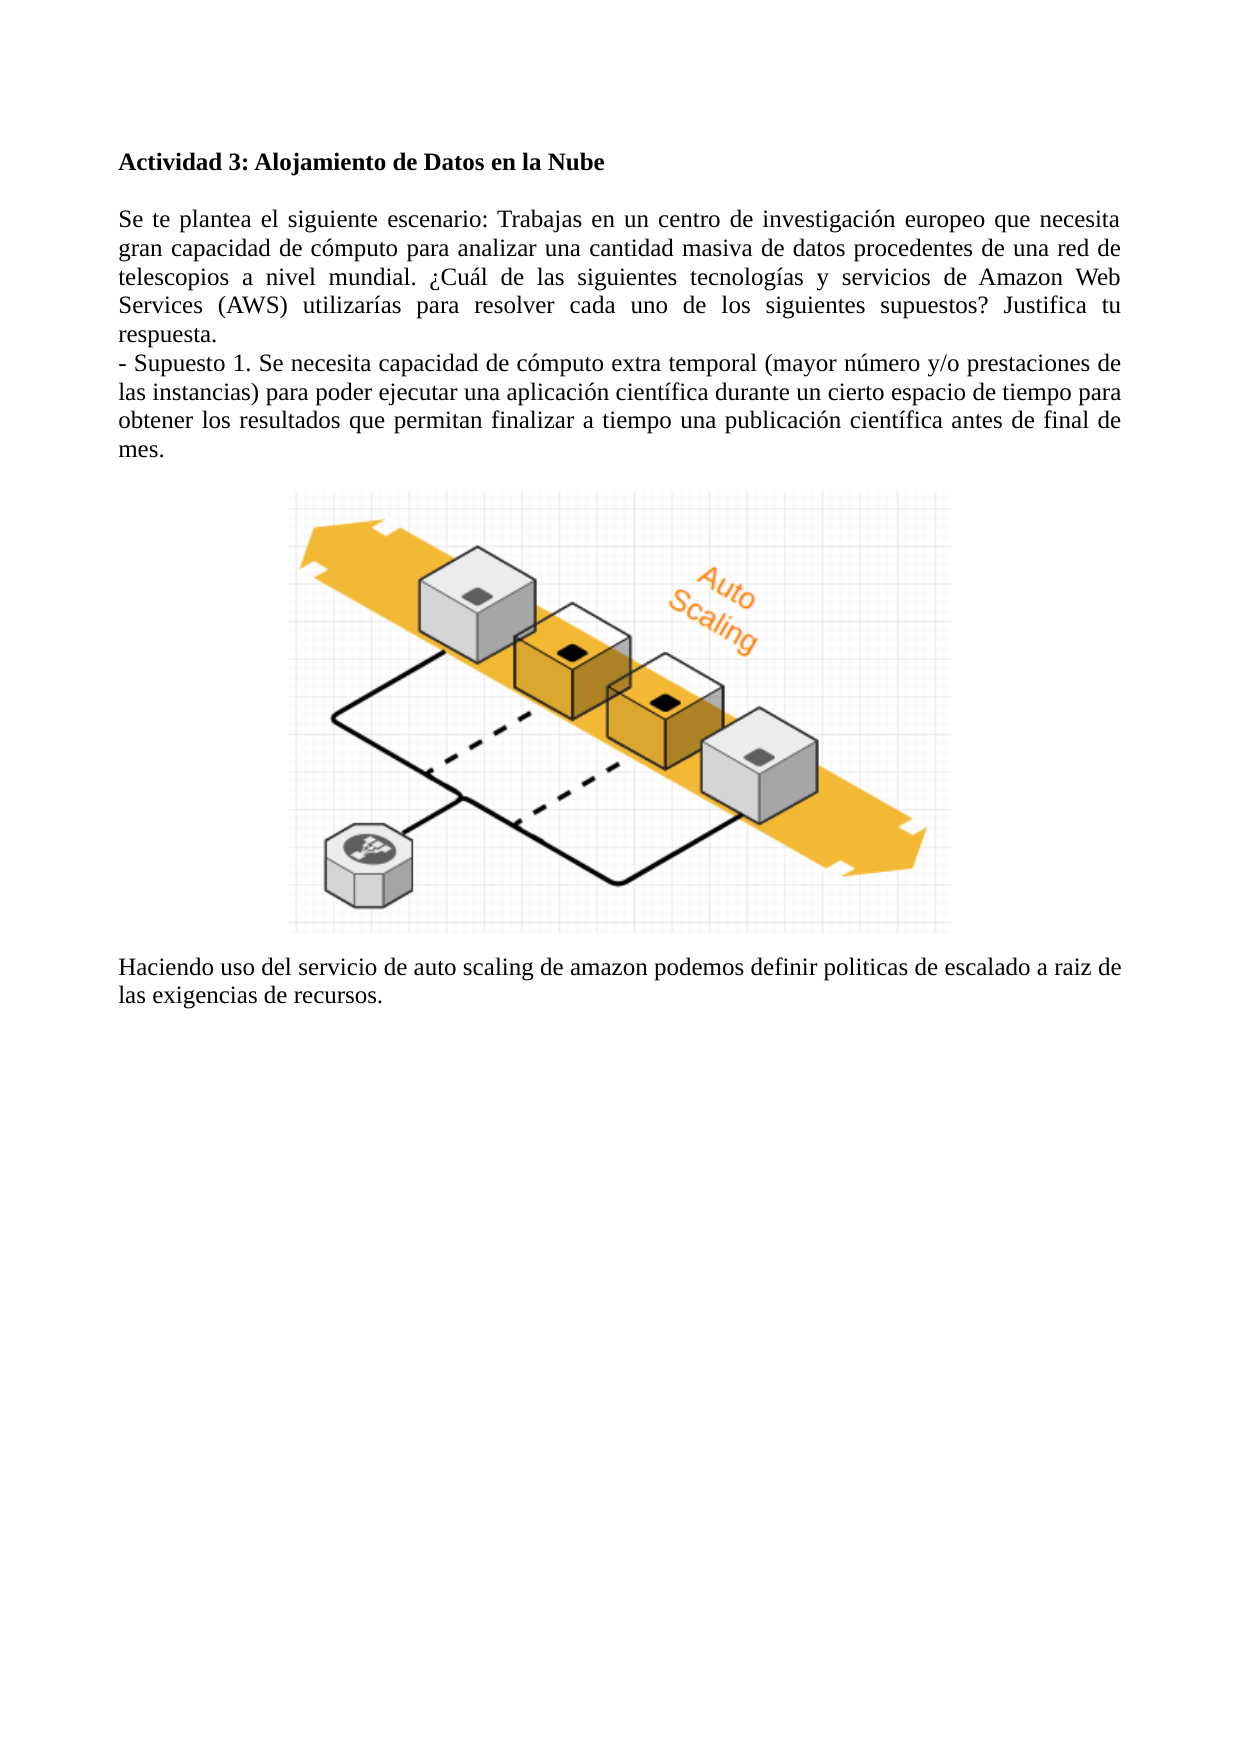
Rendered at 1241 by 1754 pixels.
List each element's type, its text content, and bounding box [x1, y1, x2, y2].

text - Supuesto 1. Se necesita capacidad de cómputo extra temporal (mayor número y/o prestaciones de las instancias) para poder ejecutar una aplicación científica durante un cierto espacio de tiempo para obtener los resultados que permitan finalizar a tiempo una publicación científica antes de final de mes. [118, 348, 1122, 463]
text Se te plantea el siguiente escenario: Trabajas en un centro de investigación europeo que necesita gran capacidad de cómputo para analizar una cantidad masiva de datos procedentes de una red de telescopios a nivel mundial. ¿Cuál de las siguientes tecnologías y servicios de Amazon Web Services (AWS) utilizarías para resolver cada uno de los siguientes supuestos? Justifica tu respuesta. [118, 204, 1122, 348]
text Actividad 3: Alojamiento de Datos en la Nube [118, 147, 1122, 176]
picture [288, 491, 952, 933]
text Haciendo uso del servicio de auto scaling de amazon podemos definir politicas de escalado a raiz de las exigencias de recursos. [118, 952, 1122, 1009]
